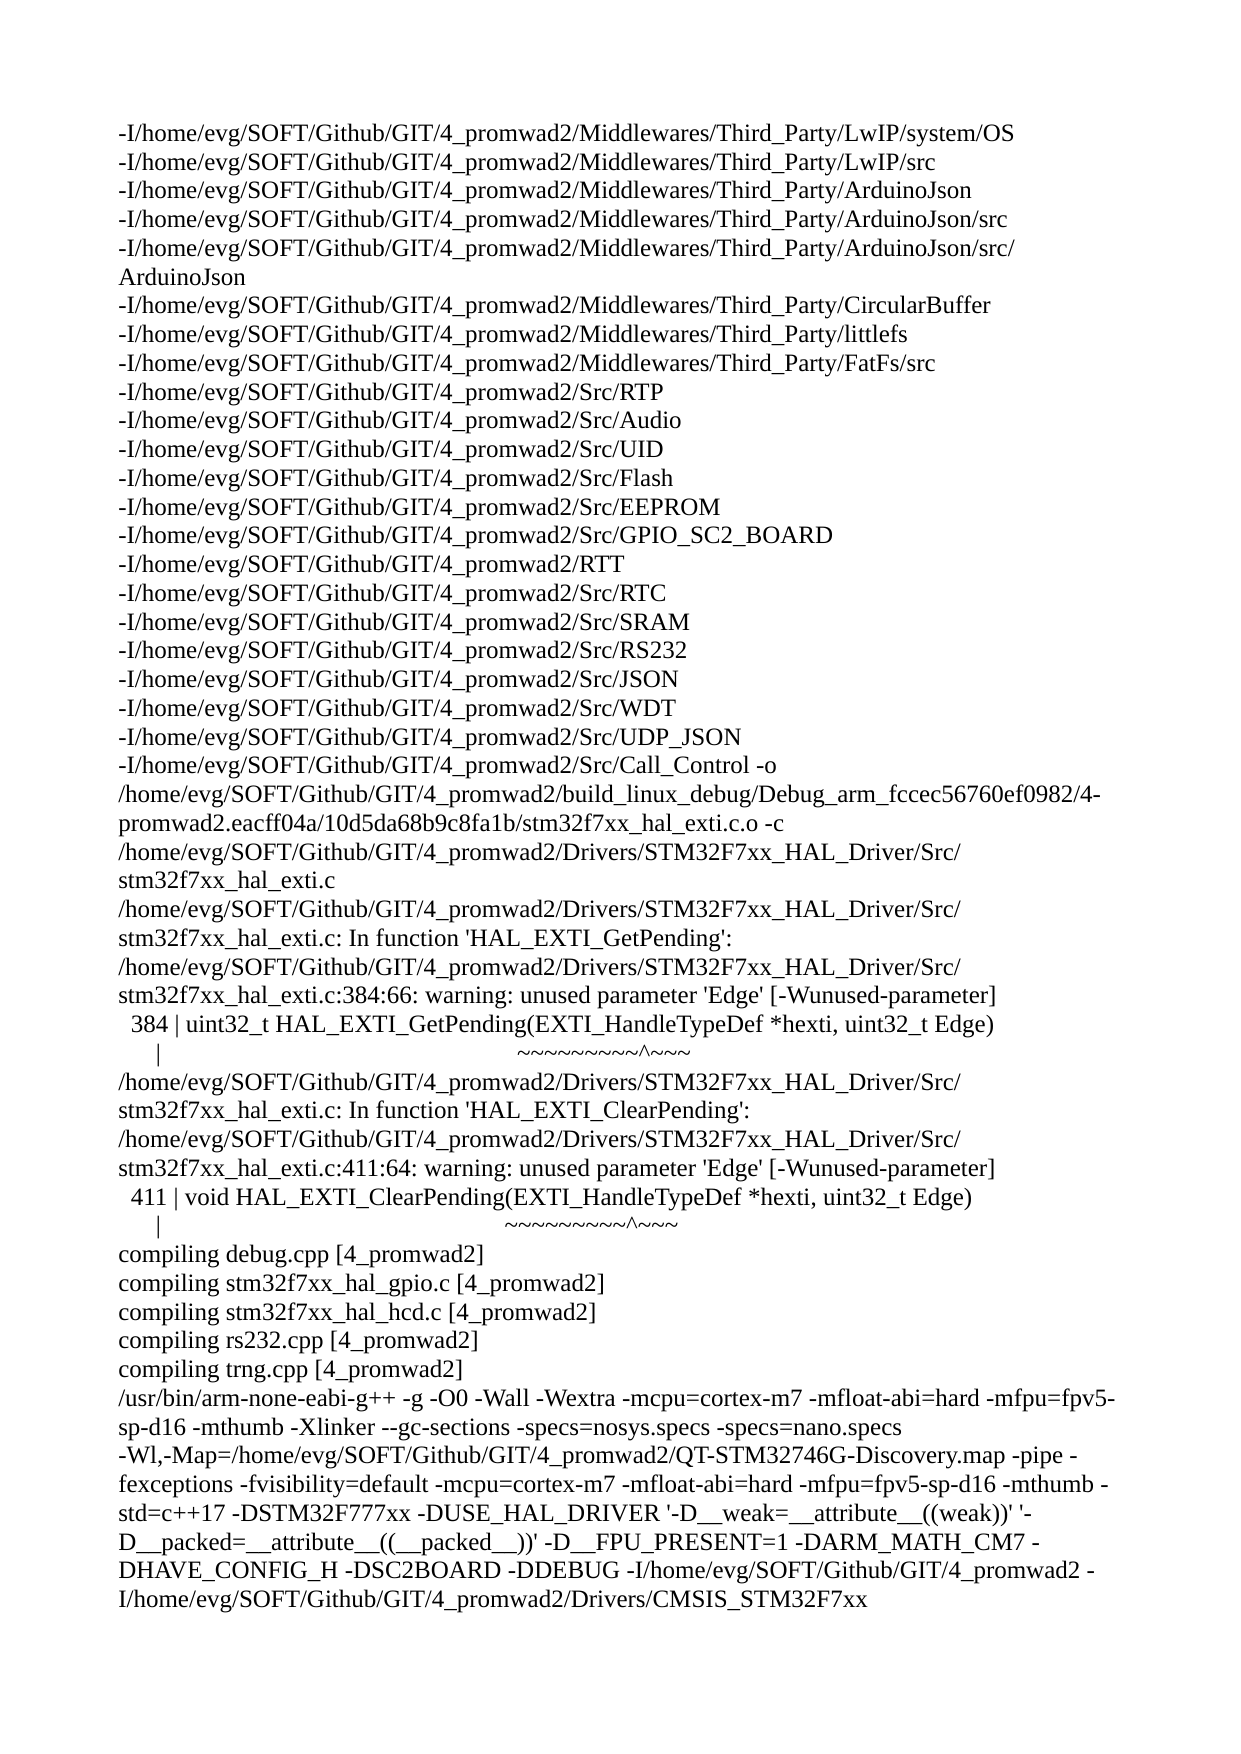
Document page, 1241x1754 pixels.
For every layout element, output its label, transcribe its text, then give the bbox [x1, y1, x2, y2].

text compiling stm32f7xx_hal_gpio.c [4_promwad2] [118, 1268, 1122, 1297]
text 384 | uint32_t HAL_EXTI_GetPending(EXTI_HandleTypeDef *hexti, uint32_t Edge) [118, 1009, 1122, 1038]
text /home/evg/SOFT/Github/GIT/4_promwad2/Drivers/STM32F7xx_HAL_Driver/Src/stm32f7xx_hal_exti.c:384:66: warning: unused parameter 'Edge' [-Wunused-parameter] [118, 952, 1122, 1009]
text /home/evg/SOFT/Github/GIT/4_promwad2/Drivers/STM32F7xx_HAL_Driver/Src/stm32f7xx_hal_exti.c: In function 'HAL_EXTI_GetPending': [118, 894, 1122, 952]
text | ~~~~~~~~~^~~~ [118, 1211, 1122, 1239]
text /home/evg/SOFT/Github/GIT/4_promwad2/Drivers/STM32F7xx_HAL_Driver/Src/stm32f7xx_hal_exti.c: In function 'HAL_EXTI_ClearPending': [118, 1067, 1122, 1124]
text -I/home/evg/SOFT/Github/GIT/4_promwad2/Middlewares/Third_Party/LwIP/system/OS -I/home/evg/SOFT/Github/GIT/4_promwad2/Middlewares/Third_Party/LwIP/src -I/home/evg/SOFT/Github/GIT/4_promwad2/Middlewares/Third_Party/ArduinoJson -I/home/evg/SOFT/Github/GIT/4_promwad2/Middlewares/Third_Party/ArduinoJson/src -I/home/evg/SOFT/Github/GIT/4_promwad2/Middlewares/Third_Party/ArduinoJson/src/ArduinoJson -I/home/evg/SOFT/Github/GIT/4_promwad2/Middlewares/Third_Party/CircularBuffer -I/home/evg/SOFT/Github/GIT/4_promwad2/Middlewares/Third_Party/littlefs -I/home/evg/SOFT/Github/GIT/4_promwad2/Middlewares/Third_Party/FatFs/src -I/home/evg/SOFT/Github/GIT/4_promwad2/Src/RTP -I/home/evg/SOFT/Github/GIT/4_promwad2/Src/Audio -I/home/evg/SOFT/Github/GIT/4_promwad2/Src/UID -I/home/evg/SOFT/Github/GIT/4_promwad2/Src/Flash -I/home/evg/SOFT/Github/GIT/4_promwad2/Src/EEPROM -I/home/evg/SOFT/Github/GIT/4_promwad2/Src/GPIO_SC2_BOARD -I/home/evg/SOFT/Github/GIT/4_promwad2/RTT -I/home/evg/SOFT/Github/GIT/4_promwad2/Src/RTC -I/home/evg/SOFT/Github/GIT/4_promwad2/Src/SRAM -I/home/evg/SOFT/Github/GIT/4_promwad2/Src/RS232 -I/home/evg/SOFT/Github/GIT/4_promwad2/Src/JSON -I/home/evg/SOFT/Github/GIT/4_promwad2/Src/WDT -I/home/evg/SOFT/Github/GIT/4_promwad2/Src/UDP_JSON -I/home/evg/SOFT/Github/GIT/4_promwad2/Src/Call_Control -o /home/evg/SOFT/Github/GIT/4_promwad2/build_linux_debug/Debug_arm_fccec56760ef0982/4-promwad2.eacff04a/10d5da68b9c8fa1b/stm32f7xx_hal_exti.c.o -c /home/evg/SOFT/Github/GIT/4_promwad2/Drivers/STM32F7xx_HAL_Driver/Src/stm32f7xx_hal_exti.c [118, 118, 1122, 894]
text compiling stm32f7xx_hal_hcd.c [4_promwad2] [118, 1297, 1122, 1326]
text | ~~~~~~~~~^~~~ [118, 1038, 1122, 1067]
text compiling rs232.cpp [4_promwad2] [118, 1326, 1122, 1354]
text compiling debug.cpp [4_promwad2] [118, 1239, 1122, 1268]
text /home/evg/SOFT/Github/GIT/4_promwad2/Drivers/STM32F7xx_HAL_Driver/Src/stm32f7xx_hal_exti.c:411:64: warning: unused parameter 'Edge' [-Wunused-parameter] [118, 1124, 1122, 1182]
text compiling trng.cpp [4_promwad2] [118, 1354, 1122, 1383]
text 411 | void HAL_EXTI_ClearPending(EXTI_HandleTypeDef *hexti, uint32_t Edge) [118, 1182, 1122, 1211]
text /usr/bin/arm-none-eabi-g++ -g -O0 -Wall -Wextra -mcpu=cortex-m7 -mfloat-abi=hard -mfpu=fpv5-sp-d16 -mthumb -Xlinker --gc-sections -specs=nosys.specs -specs=nano.specs -Wl,-Map=/home/evg/SOFT/Github/GIT/4_promwad2/QT-STM32746G-Discovery.map -pipe -fexceptions -fvisibility=default -mcpu=cortex-m7 -mfloat-abi=hard -mfpu=fpv5-sp-d16 -mthumb -std=c++17 -DSTM32F777xx -DUSE_HAL_DRIVER '-D__weak=__attribute__((weak))' '-D__packed=__attribute__((__packed__))' -D__FPU_PRESENT=1 -DARM_MATH_CM7 -DHAVE_CONFIG_H -DSC2BOARD -DDEBUG -I/home/evg/SOFT/Github/GIT/4_promwad2 -I/home/evg/SOFT/Github/GIT/4_promwad2/Drivers/CMSIS_STM32F7xx [118, 1383, 1122, 1613]
